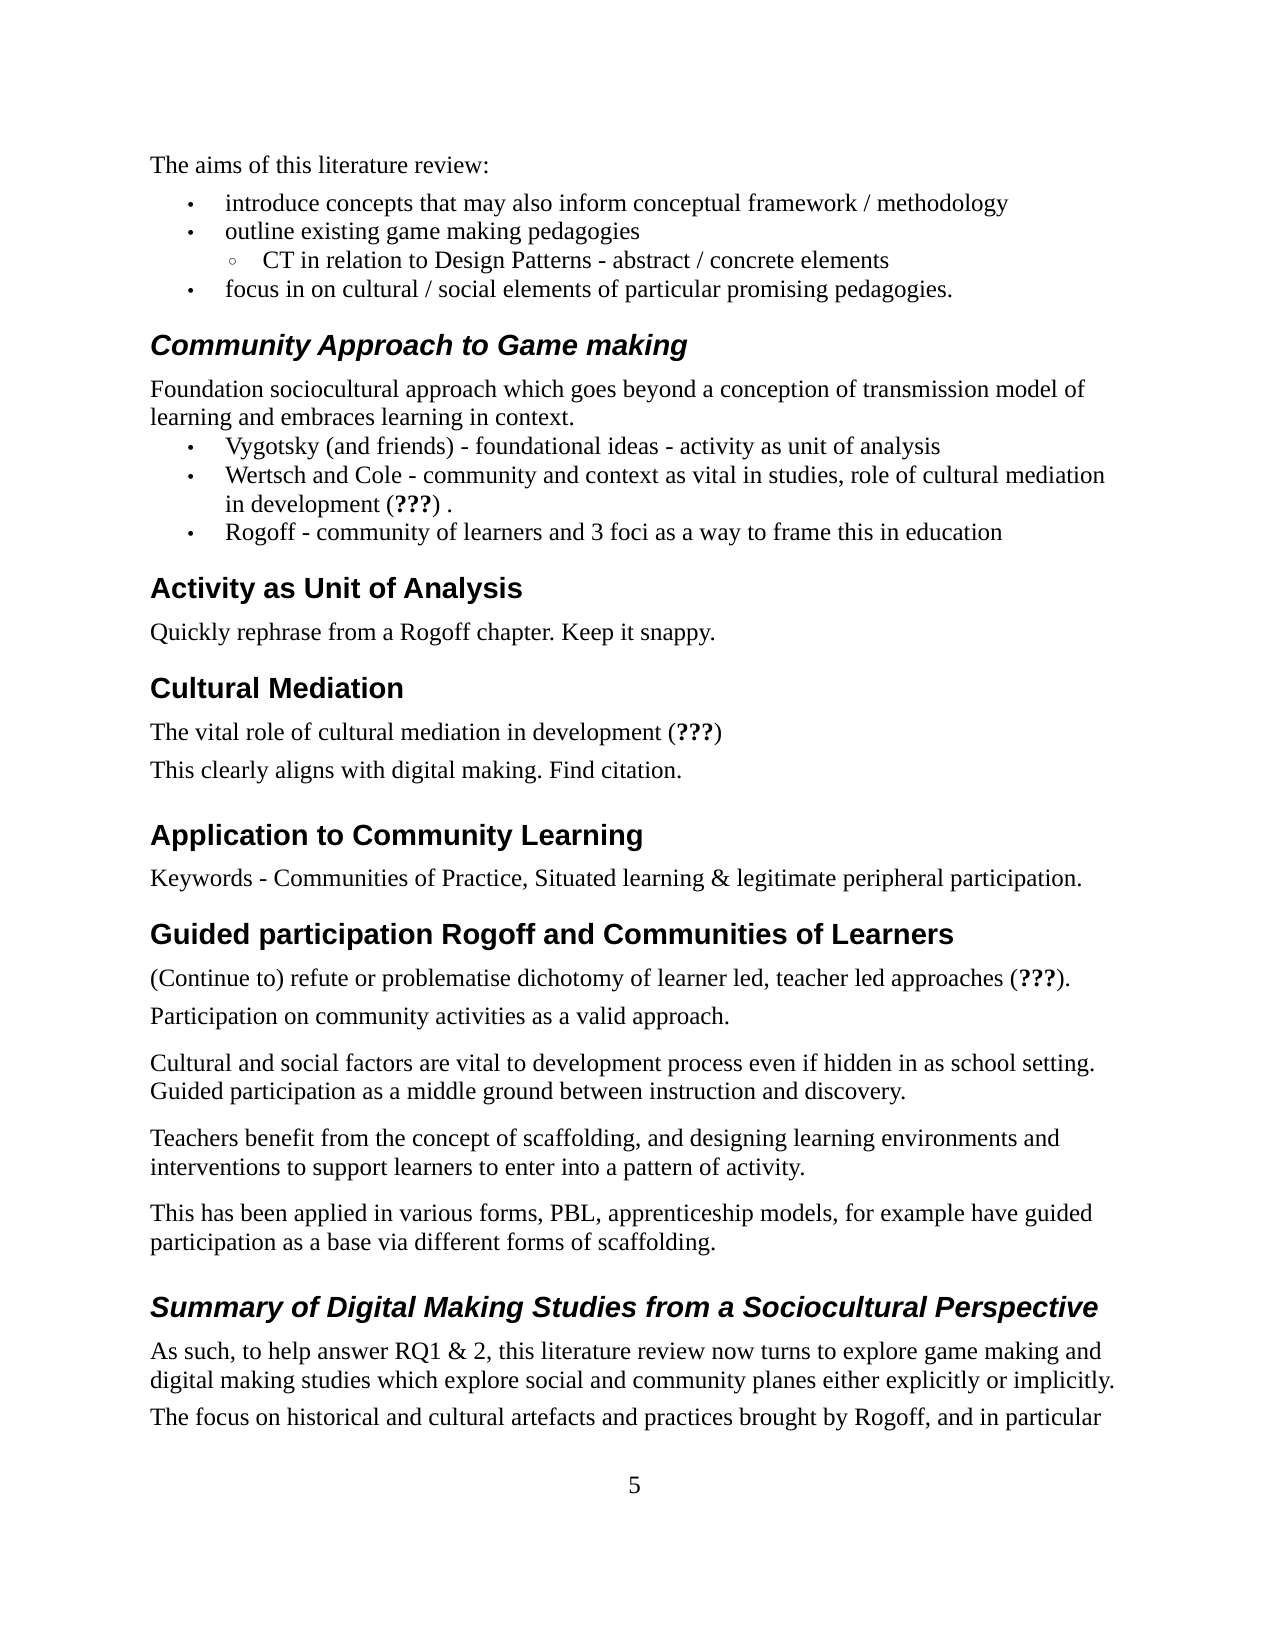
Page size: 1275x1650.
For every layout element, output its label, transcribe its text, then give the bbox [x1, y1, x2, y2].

list Rogoff - community of learners and 3 foci as a way to frame this in education [187, 517, 1125, 546]
subtitle Activity as Unit of Analysis [150, 571, 1125, 605]
list focus in on cultural / social elements of particular promising pedagogies. [187, 274, 1125, 303]
text Cultural and social factors are vital to development process even if hidden in as school setting. Guided participation as a middle ground between instruction and discovery. [150, 1048, 1125, 1105]
text The vital role of cultural mediation in development (???) [150, 717, 1125, 746]
subtitle Community Approach to Game making [150, 328, 1125, 361]
list introduce concepts that may also inform conceptual framework / methodology [187, 188, 1125, 216]
list Wertsch and Cole - community and context as vital in studies, role of cultural mediation in development (???) . [187, 460, 1125, 517]
text The focus on historical and cultural artefacts and practices brought by Rogoff, and in particular [150, 1402, 1125, 1431]
list CT in relation to Design Patterns - abstract / concrete elements [225, 245, 1125, 274]
list outline existing game making pedagogies [187, 216, 1125, 245]
text (Continue to) refute or problematise dichotomy of learner led, teacher led approaches (???). [150, 963, 1125, 992]
text Teachers benefit from the concept of scaffolding, and designing learning environments and interventions to support learners to enter into a pattern of activity. [150, 1123, 1125, 1181]
text The aims of this literature review: [150, 150, 1125, 179]
text Foundation sociocultural approach which goes beyond a conception of transmission model of learning and embraces learning in context. [150, 374, 1125, 431]
text This has been applied in various forms, PBL, apprenticeship models, for example have guided participation as a base via different forms of scaffolding. [150, 1198, 1125, 1256]
subtitle Guided participation Rogoff and Communities of Learners [150, 917, 1125, 951]
text Quickly rephrase from a Rogoff chapter. Keep it snappy. [150, 617, 1125, 646]
subtitle Summary of Digital Making Studies from a Sociocultural Perspective [150, 1290, 1125, 1323]
subtitle Application to Community Learning [150, 817, 1125, 851]
text As such, to help answer RQ1 & 2, this literature review now turns to explore game making and digital making studies which explore social and community planes either explicitly or implicitly. [150, 1336, 1125, 1393]
text Participation on community activities as a valid approach. [150, 1001, 1125, 1030]
list Vygotsky (and friends) - foundational ideas - activity as unit of analysis [187, 431, 1125, 460]
subtitle Cultural Mediation [150, 671, 1125, 704]
text Keywords - Communities of Practice, Situated learning & legitimate peripheral participation. [150, 863, 1125, 892]
text This clearly aligns with digital making. Find citation. [150, 755, 1125, 783]
